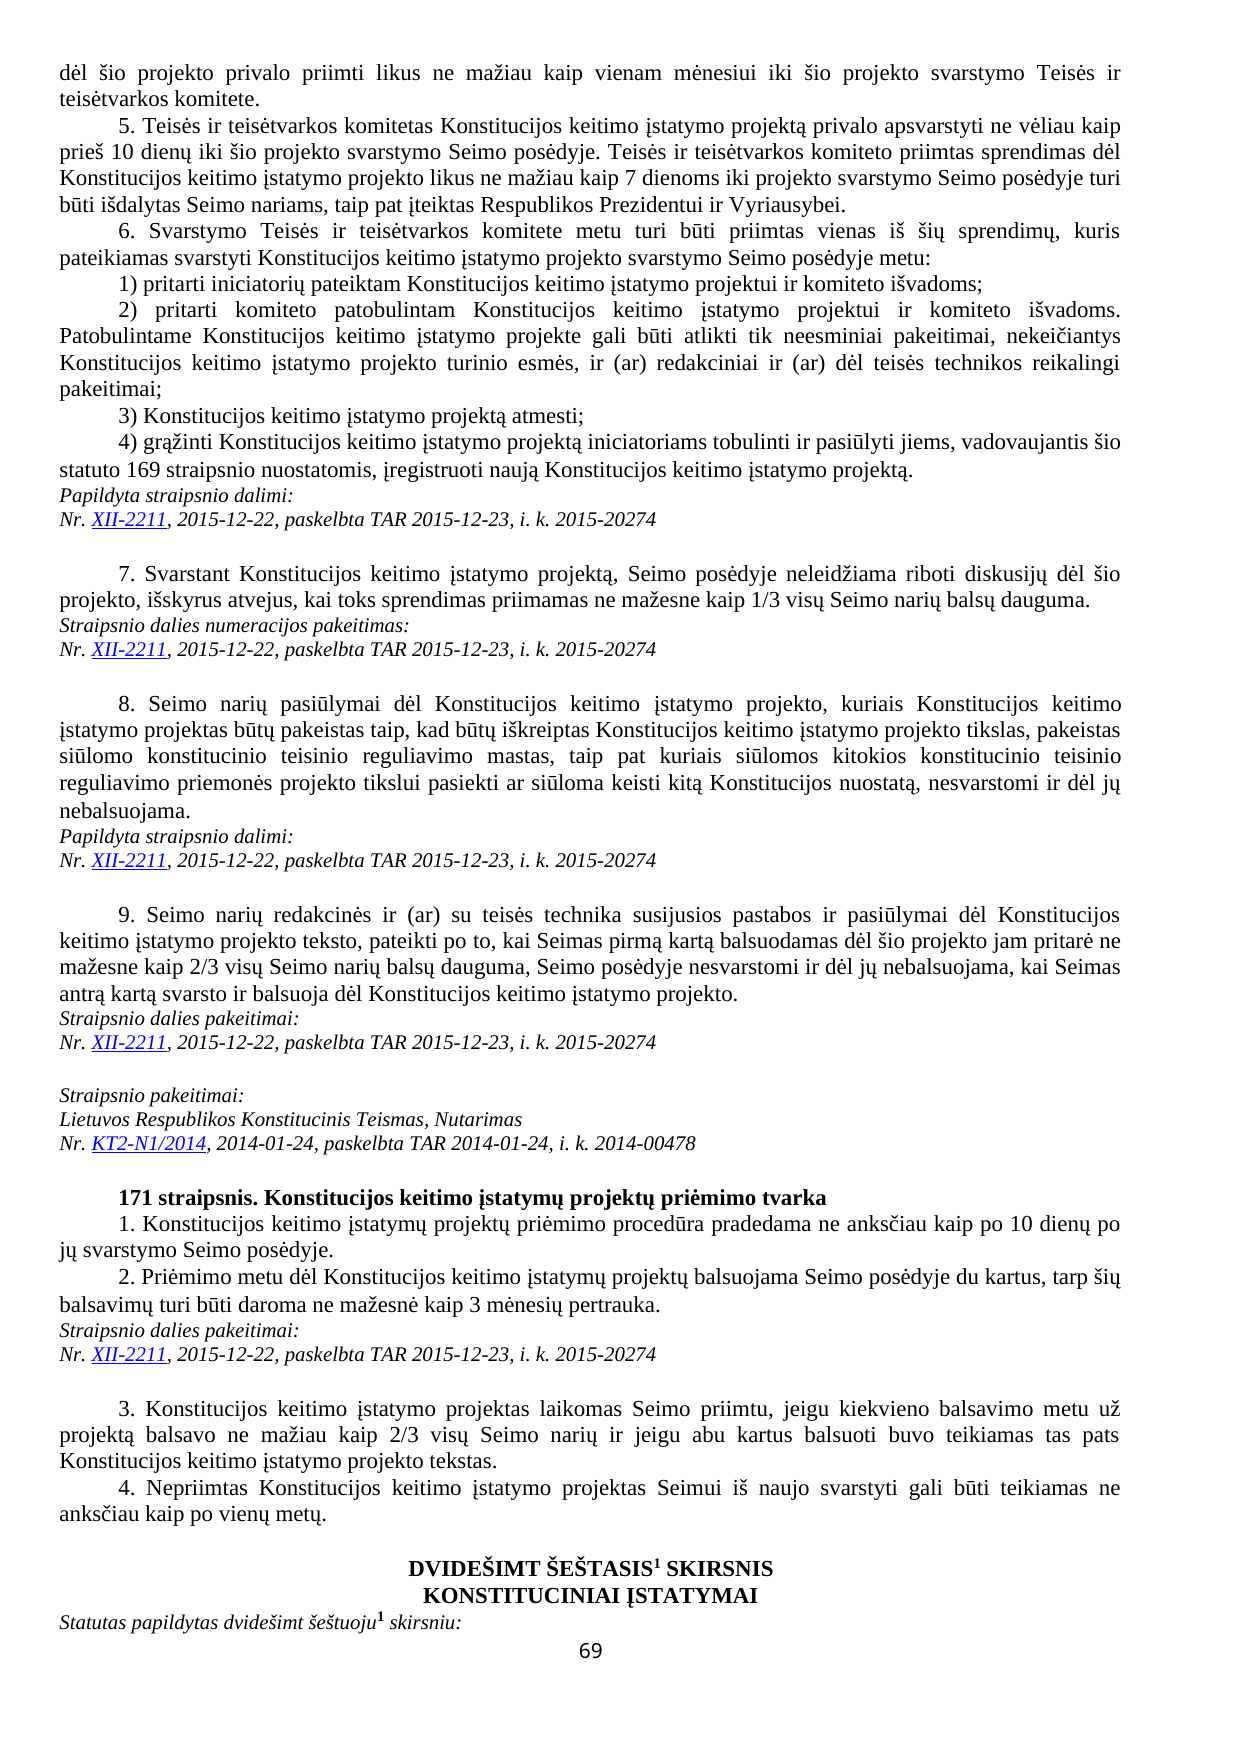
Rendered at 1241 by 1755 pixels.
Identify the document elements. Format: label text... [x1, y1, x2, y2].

text Nr. XII-2211, 2015-12-22, paskelbta TAR 2015-12-23, i. k. 2015-20274 [59, 848, 1122, 872]
text Nr. KT2-N1/2014, 2014-01-24, paskelbta TAR 2014-01-24, i. k. 2014-00478 [59, 1131, 1122, 1155]
text Nr. XII-2211, 2015-12-22, paskelbta TAR 2015-12-23, i. k. 2015-20274 [59, 507, 1122, 531]
text 2) pritarti komiteto patobulintam Konstitucijos keitimo įstatymo projektui ir komiteto išvadoms. Patobulintame Konstitucijos keitimo įstatymo projekte gali būti atlikti tik neesminiai pakeitimai, nekeičiantys Konstitucijos keitimo įstatymo projekto turinio esmės, ir (ar) redakciniai ir (ar) dėl teisės technikos reikalingi pakeitimai; [59, 296, 1122, 402]
text Nr. XII-2211, 2015-12-22, paskelbta TAR 2015-12-23, i. k. 2015-20274 [59, 1030, 1122, 1054]
text Nr. XII-2211, 2015-12-22, paskelbta TAR 2015-12-23, i. k. 2015-20274 [59, 637, 1122, 661]
text Nr. XII-2211, 2015-12-22, paskelbta TAR 2015-12-23, i. k. 2015-20274 [59, 1342, 1122, 1366]
text Papildyta straipsnio dalimi: [59, 824, 1122, 848]
text Straipsnio dalies numeracijos pakeitimas: [59, 613, 1122, 637]
text Straipsnio dalies pakeitimai: [59, 1318, 1122, 1342]
text 3) Konstitucijos keitimo įstatymo projektą atmesti; [59, 402, 1122, 428]
text Lietuvos Respublikos Konstitucinis Teismas, Nutarimas [59, 1107, 1122, 1131]
text 2. Priėmimo metu dėl Konstitucijos keitimo įstatymų projektų balsuojama Seimo posėdyje du kartus, tarp šių balsavimų turi būti daroma ne mažesnė kaip 3 mėnesių pertrauka. [59, 1263, 1122, 1318]
text Statutas papildytas dvidešimt šeštuoju1 skirsniu: [59, 1608, 1122, 1634]
text Straipsnio pakeitimai: [59, 1083, 1122, 1107]
text 4) grąžinti Konstitucijos keitimo įstatymo projektą iniciatoriams tobulinti ir pasiūlyti jiems, vadovaujantis šio statuto 169 straipsnio nuostatomis, įregistruoti naują Konstitucijos keitimo įstatymo projektą. [59, 428, 1122, 483]
text 4. Nepriimtas Konstitucijos keitimo įstatymo projektas Seimui iš naujo svarstyti gali būti teikiamas ne anksčiau kaip po vienų metų. [59, 1474, 1122, 1527]
text DVIDEŠIMT ŠEŠTASIS1 SKIRSNIS [59, 1555, 1122, 1582]
text 7. Svarstant Konstitucijos keitimo įstatymo projektą, Seimo posėdyje neleidžiama riboti diskusijų dėl šio projekto, išskyrus atvejus, kai toks sprendimas priimamas ne mažesne kaip 1/3 visų Seimo narių balsų dauguma. [59, 560, 1122, 613]
text 9. Seimo narių redakcinės ir (ar) su teisės technika susijusios pastabos ir pasiūlymai dėl Konstitucijos keitimo įstatymo projekto teksto, pateikti po to, kai Seimas pirmą kartą balsuodamas dėl šio projekto jam pritarė ne mažesne kaip 2/3 visų Seimo narių balsų dauguma, Seimo posėdyje nesvarstomi ir dėl jų nebalsuojama, kai Seimas antrą kartą svarsto ir balsuoja dėl Konstitucijos keitimo įstatymo projekto. [59, 901, 1122, 1006]
text 171 straipsnis. Konstitucijos keitimo įstatymų projektų priėmimo tvarka [59, 1184, 1122, 1210]
text 1. Konstitucijos keitimo įstatymų projektų priėmimo procedūra pradedama ne anksčiau kaip po 10 dienų po jų svarstymo Seimo posėdyje. [59, 1210, 1122, 1263]
text Straipsnio dalies pakeitimai: [59, 1006, 1122, 1030]
text 3. Konstitucijos keitimo įstatymo projektas laikomas Seimo priimtu, jeigu kiekvieno balsavimo metu už projektą balsavo ne mažiau kaip 2/3 visų Seimo narių ir jeigu abu kartus balsuoti buvo teikiamas tas pats Konstitucijos keitimo įstatymo projekto tekstas. [59, 1395, 1122, 1474]
text Papildyta straipsnio dalimi: [59, 483, 1122, 507]
subtitle KONSTITUCINIAI ĮSTATYMAI [59, 1582, 1122, 1608]
text 6. Svarstymo Teisės ir teisėtvarkos komitete metu turi būti priimtas vienas iš šių sprendimų, kuris pateikiamas svarstyti Konstitucijos keitimo įstatymo projekto svarstymo Seimo posėdyje metu: [59, 217, 1122, 270]
text 8. Seimo narių pasiūlymai dėl Konstitucijos keitimo įstatymo projekto, kuriais Konstitucijos keitimo įstatymo projektas būtų pakeistas taip, kad būtų iškreiptas Konstitucijos keitimo įstatymo projekto tikslas, pakeistas siūlomo konstitucinio teisinio reguliavimo mastas, taip pat kuriais siūlomos kitokios konstitucinio teisinio reguliavimo priemonės projekto tikslui pasiekti ar siūloma keisti kitą Konstitucijos nuostatą, nesvarstomi ir dėl jų nebalsuojama. [59, 689, 1122, 824]
text 5. Teisės ir teisėtvarkos komitetas Konstitucijos keitimo įstatymo projektą privalo apsvarstyti ne vėliau kaip prieš 10 dienų iki šio projekto svarstymo Seimo posėdyje. Teisės ir teisėtvarkos komiteto priimtas sprendimas dėl Konstitucijos keitimo įstatymo projekto likus ne mažiau kaip 7 dienoms iki projekto svarstymo Seimo posėdyje turi būti išdalytas Seimo nariams, taip pat įteiktas Respublikos Prezidentui ir Vyriausybei. [59, 112, 1122, 217]
text dėl šio projekto privalo priimti likus ne mažiau kaip vienam mėnesiui iki šio projekto svarstymo Teisės ir teisėtvarkos komitete. [59, 59, 1122, 112]
text 1) pritarti iniciatorių pateiktam Konstitucijos keitimo įstatymo projektui ir komiteto išvadoms; [59, 270, 1122, 296]
